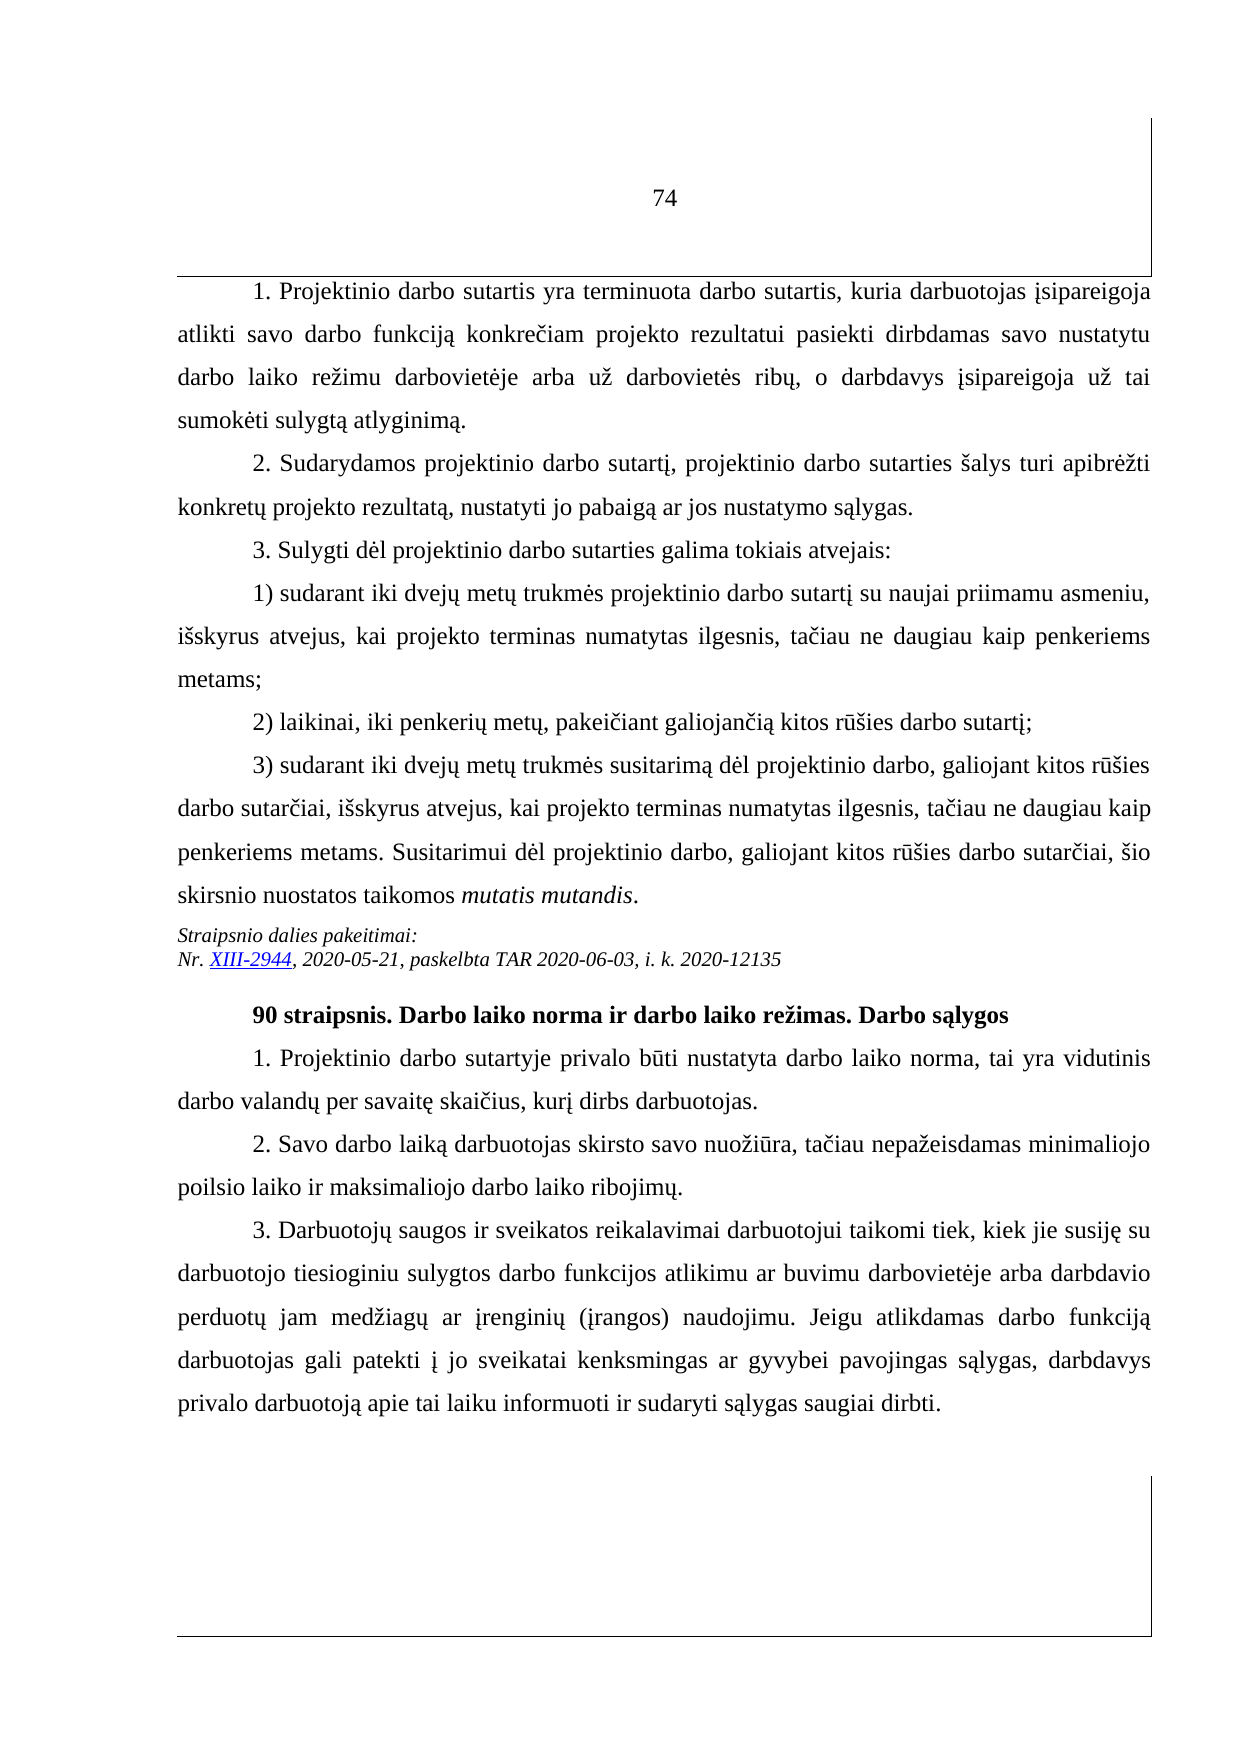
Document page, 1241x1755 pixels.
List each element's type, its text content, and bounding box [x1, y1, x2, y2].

text 2. Sudarydamos projektinio darbo sutartį, projektinio darbo sutarties šalys turi apibrėžti konkretų projekto rezultatą, nustatyti jo pabaigą ar jos nustatymo sąlygas. [177, 448, 1152, 520]
text Nr. XIII-2944, 2020-05-21, paskelbta TAR 2020-06-03, i. k. 2020-12135 [177, 947, 1152, 971]
text 1. Projektinio darbo sutartyje privalo būti nustatyta darbo laiko norma, tai yra vidutinis darbo valandų per savaitę skaičius, kurį dirbs darbuotojas. [177, 1043, 1152, 1115]
text 2. Savo darbo laiką darbuotojas skirsto savo nuožiūra, tačiau nepažeisdamas minimaliojo poilsio laiko ir maksimaliojo darbo laiko ribojimų. [177, 1129, 1152, 1201]
text 2) laikinai, iki penkerių metų, pakeičiant galiojančią kitos rūšies darbo sutartį; [177, 707, 1152, 736]
text 3) sudarant iki dvejų metų trukmės susitarimą dėl projektinio darbo, galiojant kitos rūšies darbo sutarčiai, išskyrus atvejus, kai projekto terminas numatytas ilgesnis, tačiau ne daugiau kaip penkeriems metams. Susitarimui dėl projektinio darbo, galiojant kitos rūšies darbo sutarčiai, šio skirsnio nuostatos taikomos mutatis mutandis. [177, 750, 1152, 908]
text 3. Darbuotojų saugos ir sveikatos reikalavimai darbuotojui taikomi tiek, kiek jie susiję su darbuotojo tiesioginiu sulygtos darbo funkcijos atlikimu ar buvimu darbovietėje arba darbdavio perduotų jam medžiagų ar įrenginių (įrangos) naudojimu. Jeigu atlikdamas darbo funkciją darbuotojas gali patekti į jo sveikatai kenksmingas ar gyvybei pavojingas sąlygas, darbdavys privalo darbuotoją apie tai laiku informuoti ir sudaryti sąlygas saugiai dirbti. [177, 1215, 1152, 1417]
text 1) sudarant iki dvejų metų trukmės projektinio darbo sutartį su naujai priimamu asmeniu, išskyrus atvejus, kai projekto terminas numatytas ilgesnis, tačiau ne daugiau kaip penkeriems metams; [177, 578, 1152, 693]
text 1. Projektinio darbo sutartis yra terminuota darbo sutartis, kuria darbuotojas įsipareigoja atlikti savo darbo funkciją konkrečiam projekto rezultatui pasiekti dirbdamas savo nustatytu darbo laiko režimu darbovietėje arba už darbovietės ribų, o darbdavys įsipareigoja už tai sumokėti sulygtą atlyginimą. [177, 276, 1152, 434]
subtitle 90 straipsnis. Darbo laiko norma ir darbo laiko režimas. Darbo sąlygos [177, 1000, 1152, 1028]
text Straipsnio dalies pakeitimai: [177, 923, 1152, 947]
text 3. Sulygti dėl projektinio darbo sutarties galima tokiais atvejais: [177, 535, 1152, 563]
